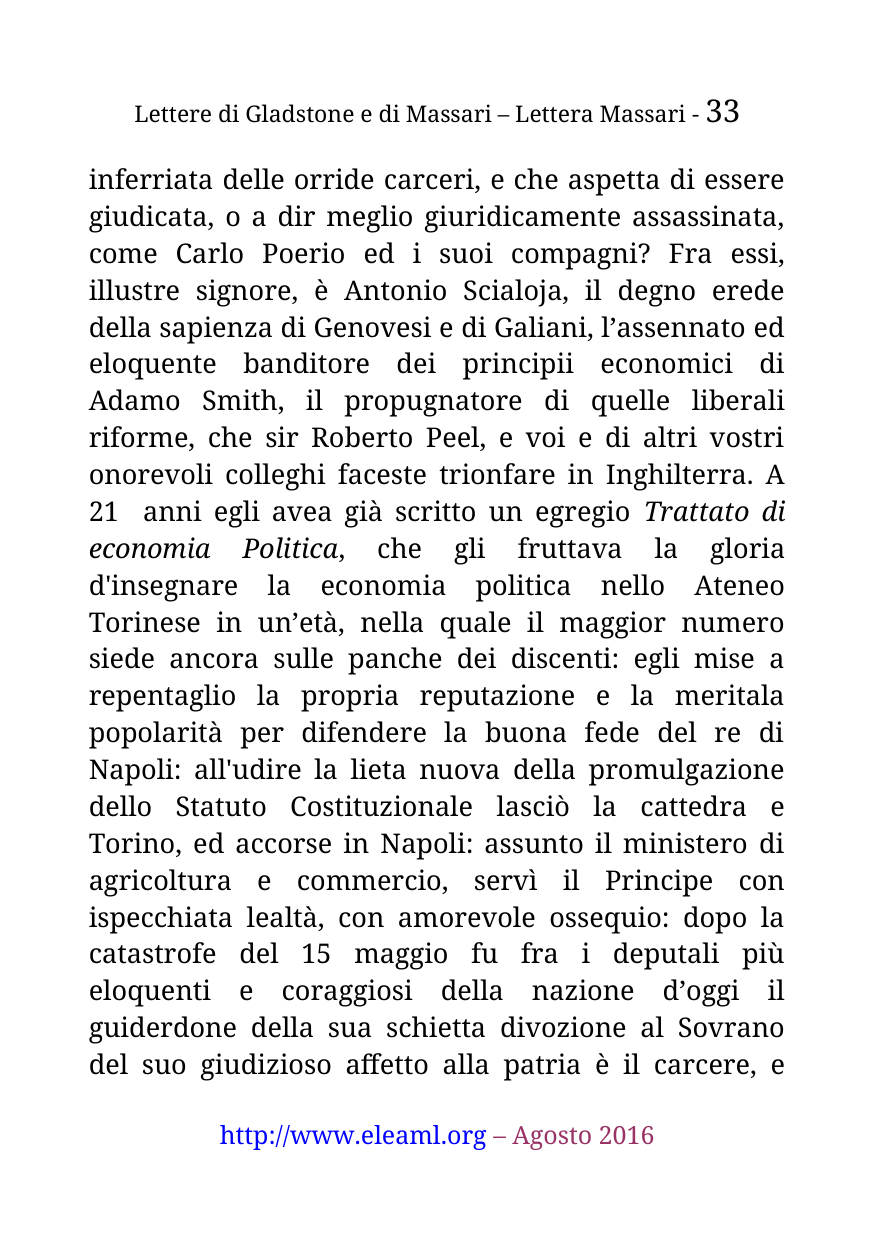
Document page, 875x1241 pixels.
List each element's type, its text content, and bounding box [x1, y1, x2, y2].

text inferriata delle orride carceri, e che aspetta di essere giudicata, o a dir meglio giuridicamente assassinata, come Carlo Poerio ed i suoi compagni? Fra essi, illustre signore, è Antonio Scialoja, il degno erede della sapienza di Genovesi e di Galiani, l’assennato ed eloquente banditore dei principii economici di Adamo Smith, il propugnatore di quelle liberali riforme, che sir Roberto Peel, e voi e di altri vostri onorevoli colleghi faceste trionfare in Inghilterra. A 21 anni egli avea già scritto un egregio Trattato di economia Politica, che gli fruttava la gloria d'insegnare la economia politica nello Ateneo Torinese in un’età, nella quale il maggior numero siede ancora sulle panche dei discenti: egli mise a repentaglio la propria reputazione e la meritala popolarità per difendere la buona fede del re di Napoli: all'udire la lieta nuova della promulgazione dello Statuto Costituzionale lasciò la cattedra e Torino, ed accorse in Napoli: assunto il ministero di agricoltura e commercio, servì il Principe con ispecchiata lealtà, con amorevole ossequio: dopo la catastrofe del 15 maggio fu fra i deputali più eloquenti e coraggiosi della nazione d’oggi il guiderdone della sua schietta divozione al Sovrano del suo giudizioso affetto alla patria è il carcere, e [88, 161, 786, 1082]
